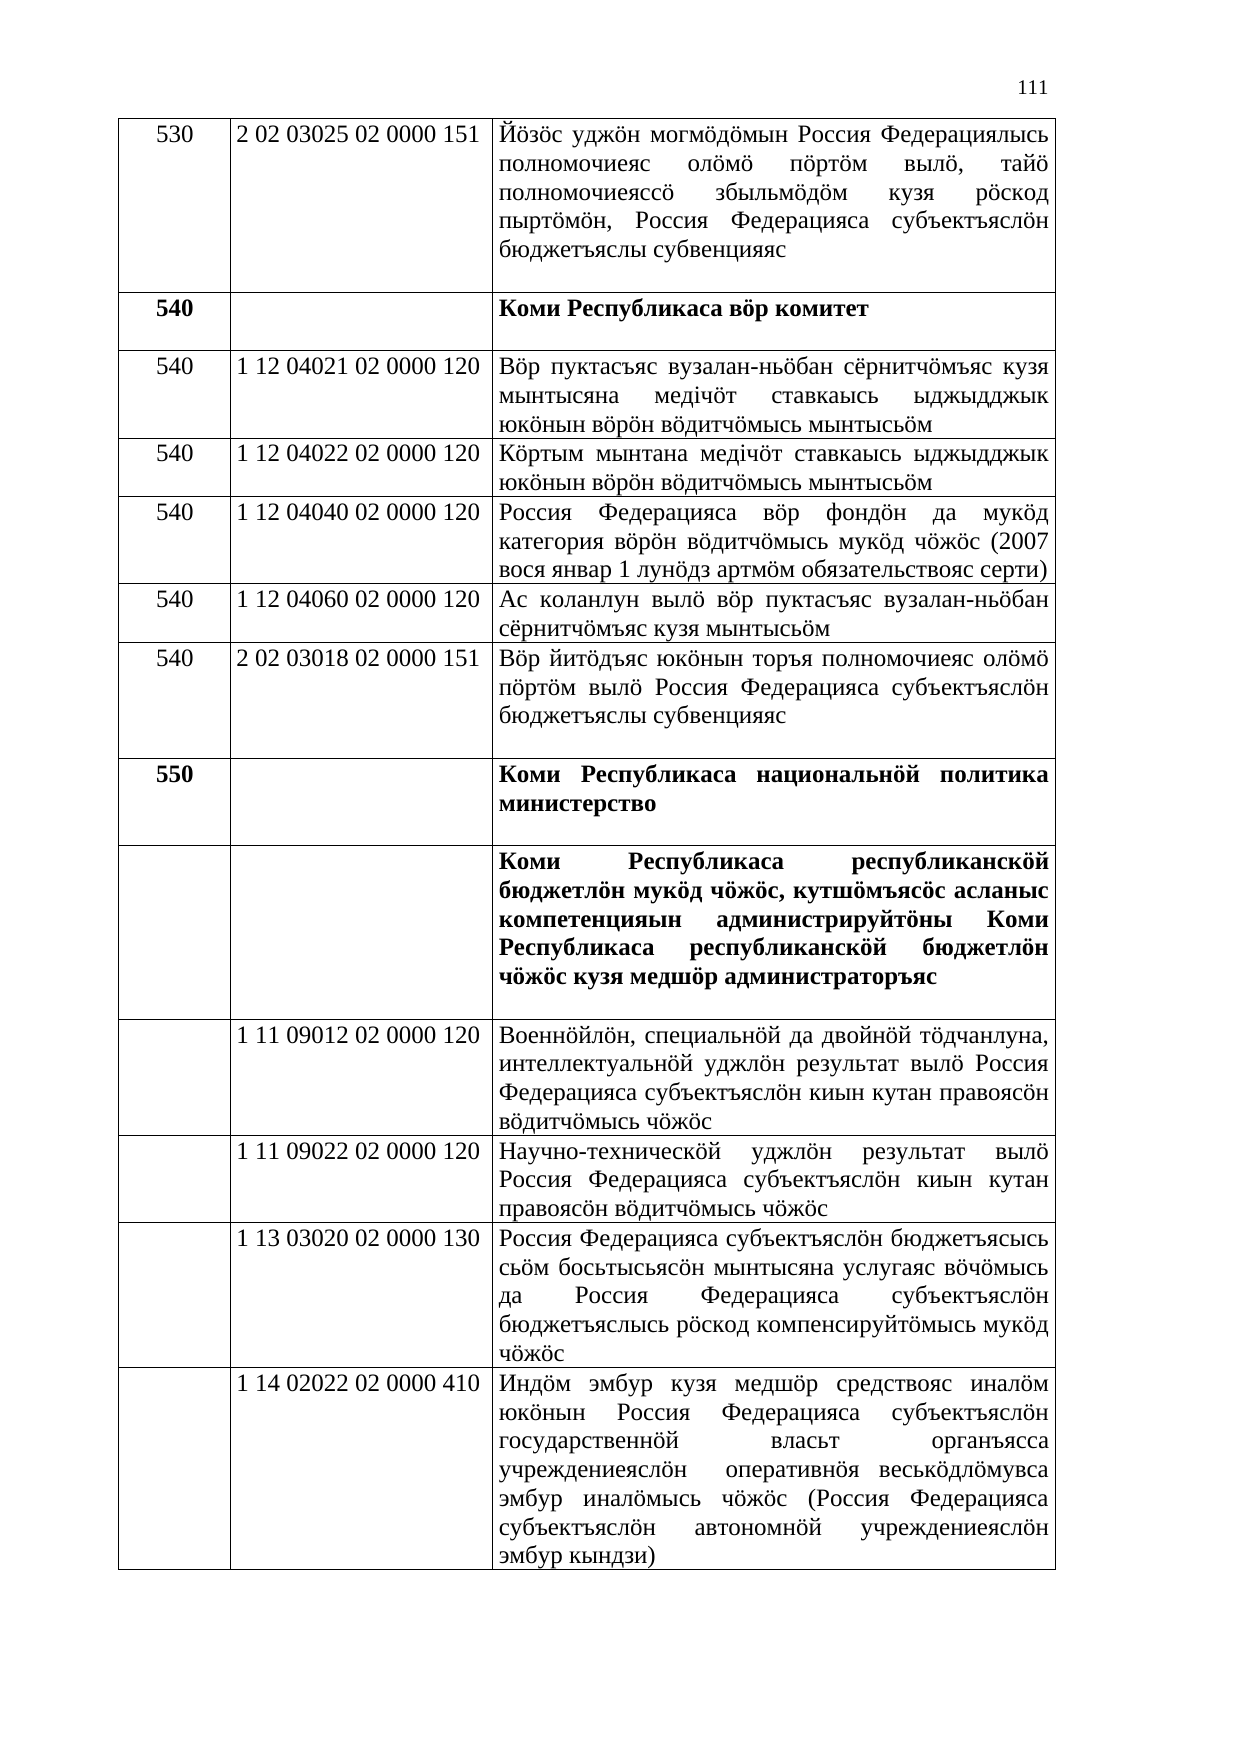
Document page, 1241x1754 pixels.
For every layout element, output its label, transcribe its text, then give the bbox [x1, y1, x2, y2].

table_cell 1 12 04060 02 0000 120 [231, 584, 492, 642]
table_cell [231, 846, 492, 1019]
table_cell [1056, 1222, 1107, 1367]
table_cell 540 [119, 584, 230, 642]
table_cell 550 [119, 759, 230, 845]
table_cell Вöр пуктасъяс вузалан-ньöбан сёрнитчöмъяс кузя мынтысяна медiчöт ставкаысь ыджыдджык юкöнын вöрöн вöдитчöмысь мынтысьöм [493, 351, 1055, 437]
table_cell [1056, 758, 1107, 845]
table_cell Коми Республикаса вöр комитет [493, 293, 1055, 350]
table_cell Кöртым мынтана медiчöт ставкаысь ыджыдджык юкöнын вöрöн вöдитчöмысь мынтысьöм [493, 439, 1055, 496]
table_cell [1056, 1135, 1107, 1222]
table_cell Россия Федерацияса вöр фондöн да мукöд категория вöрöн вöдитчöмысь мукöд чöжöс (2007 вося январ 1 лунöдз артмöм обязательствояс серти) [493, 497, 1055, 583]
table_cell Индöм эмбур кузя медшöр средствояс иналöм юкöнын Россия Федерацияса субъектъяслöн государственнöй власьт органъясса учреждениеяслöн оперативнöя веськöдлöмувса эмбур иналöмысь чöжöс (Россия Федерацияса субъектъяслöн автономнöй учреждениеяслöн эмбур кындзи) [493, 1368, 1055, 1569]
table_cell 2 02 03018 02 0000 151 [231, 643, 492, 758]
table_cell 1 11 09012 02 0000 120 [231, 1020, 492, 1135]
table_cell 540 [119, 351, 230, 437]
table_cell [1056, 496, 1107, 583]
table_cell [1056, 583, 1107, 642]
table_cell 1 13 03020 02 0000 130 [231, 1223, 492, 1367]
table_cell 2 02 03025 02 0000 151 [231, 119, 492, 292]
table_cell Научно-техническöй уджлöн результат вылö Россия Федерацияса субъектъяслöн киын кутан правоясöн вöдитчöмысь чöжöс [493, 1136, 1055, 1222]
table_cell Йöзöс уджöн могмöдöмын Россия Федерациялысь полномочиеяс олöмö пöртöм вылö, тайö полномочиеяссö збыльмöдöм кузя рöскод пыртöмöн, Россия Федерацияса субъектъяслöн бюджетъяслы субвенцияяс [493, 119, 1055, 292]
table_cell 540 [119, 497, 230, 583]
table_cell [119, 1223, 230, 1367]
table_cell [231, 293, 492, 350]
table_cell [119, 1368, 230, 1569]
table_cell Вöр йитöдъяс юкöнын торъя полномочиеяс олöмö пöртöм вылö Россия Федерацияса субъектъяслöн бюджетъяслы субвенцияяс [493, 643, 1055, 758]
table_cell 1 12 04021 02 0000 120 [231, 351, 492, 437]
table_cell Россия Федерацияса субъектъяслöн бюджетъясысь сьöм босьтысьясöн мынтысяна услугаяс вöчöмысь да Россия Федерацияса субъектъяслöн бюджетъяслысь рöскод компенсируйтöмысь мукöд чöжöс [493, 1223, 1055, 1367]
table_cell 540 [119, 643, 230, 758]
table_cell [119, 1136, 230, 1222]
table_cell Ас коланлун вылö вöр пуктасъяс вузалан-ньöбан сёрнитчöмъяс кузя мынтысьöм [493, 584, 1055, 642]
table_cell [1056, 438, 1107, 496]
table_cell Военнöйлöн, специальнöй да двойнöй тöдчанлуна, интеллектуальнöй уджлöн результат вылö Россия Федерацияса субъектъяслöн киын кутан правоясöн вöдитчöмысь чöжöс [493, 1020, 1055, 1135]
table_cell [1056, 292, 1107, 350]
table_cell 540 [119, 293, 230, 350]
table_cell Коми Республикаса национальнöй политика министерство [493, 759, 1055, 845]
table_cell 1 12 04040 02 0000 120 [231, 497, 492, 583]
table_cell Коми Республикаса республиканскöй бюджетлöн мукöд чöжöс, кутшöмъясöс асланыс компетенцияын администрируйтöны Коми Республикаса республиканскöй бюджетлöн чöжöс кузя медшöр администраторъяс [493, 846, 1055, 1019]
table_cell [119, 1020, 230, 1135]
table_cell [1056, 845, 1107, 1019]
table_cell [1056, 118, 1107, 292]
table_cell 540 [119, 439, 230, 496]
table_cell [1056, 642, 1107, 758]
table_cell [119, 846, 230, 1019]
table_cell [231, 759, 492, 845]
table_cell [1056, 1367, 1107, 1569]
table_cell [1056, 350, 1107, 437]
table_cell [1056, 1019, 1107, 1135]
table_cell 1 12 04022 02 0000 120 [231, 439, 492, 496]
table_cell 530 [119, 119, 230, 292]
table_cell 1 11 09022 02 0000 120 [231, 1136, 492, 1222]
table_cell 1 14 02022 02 0000 410 [231, 1368, 492, 1569]
